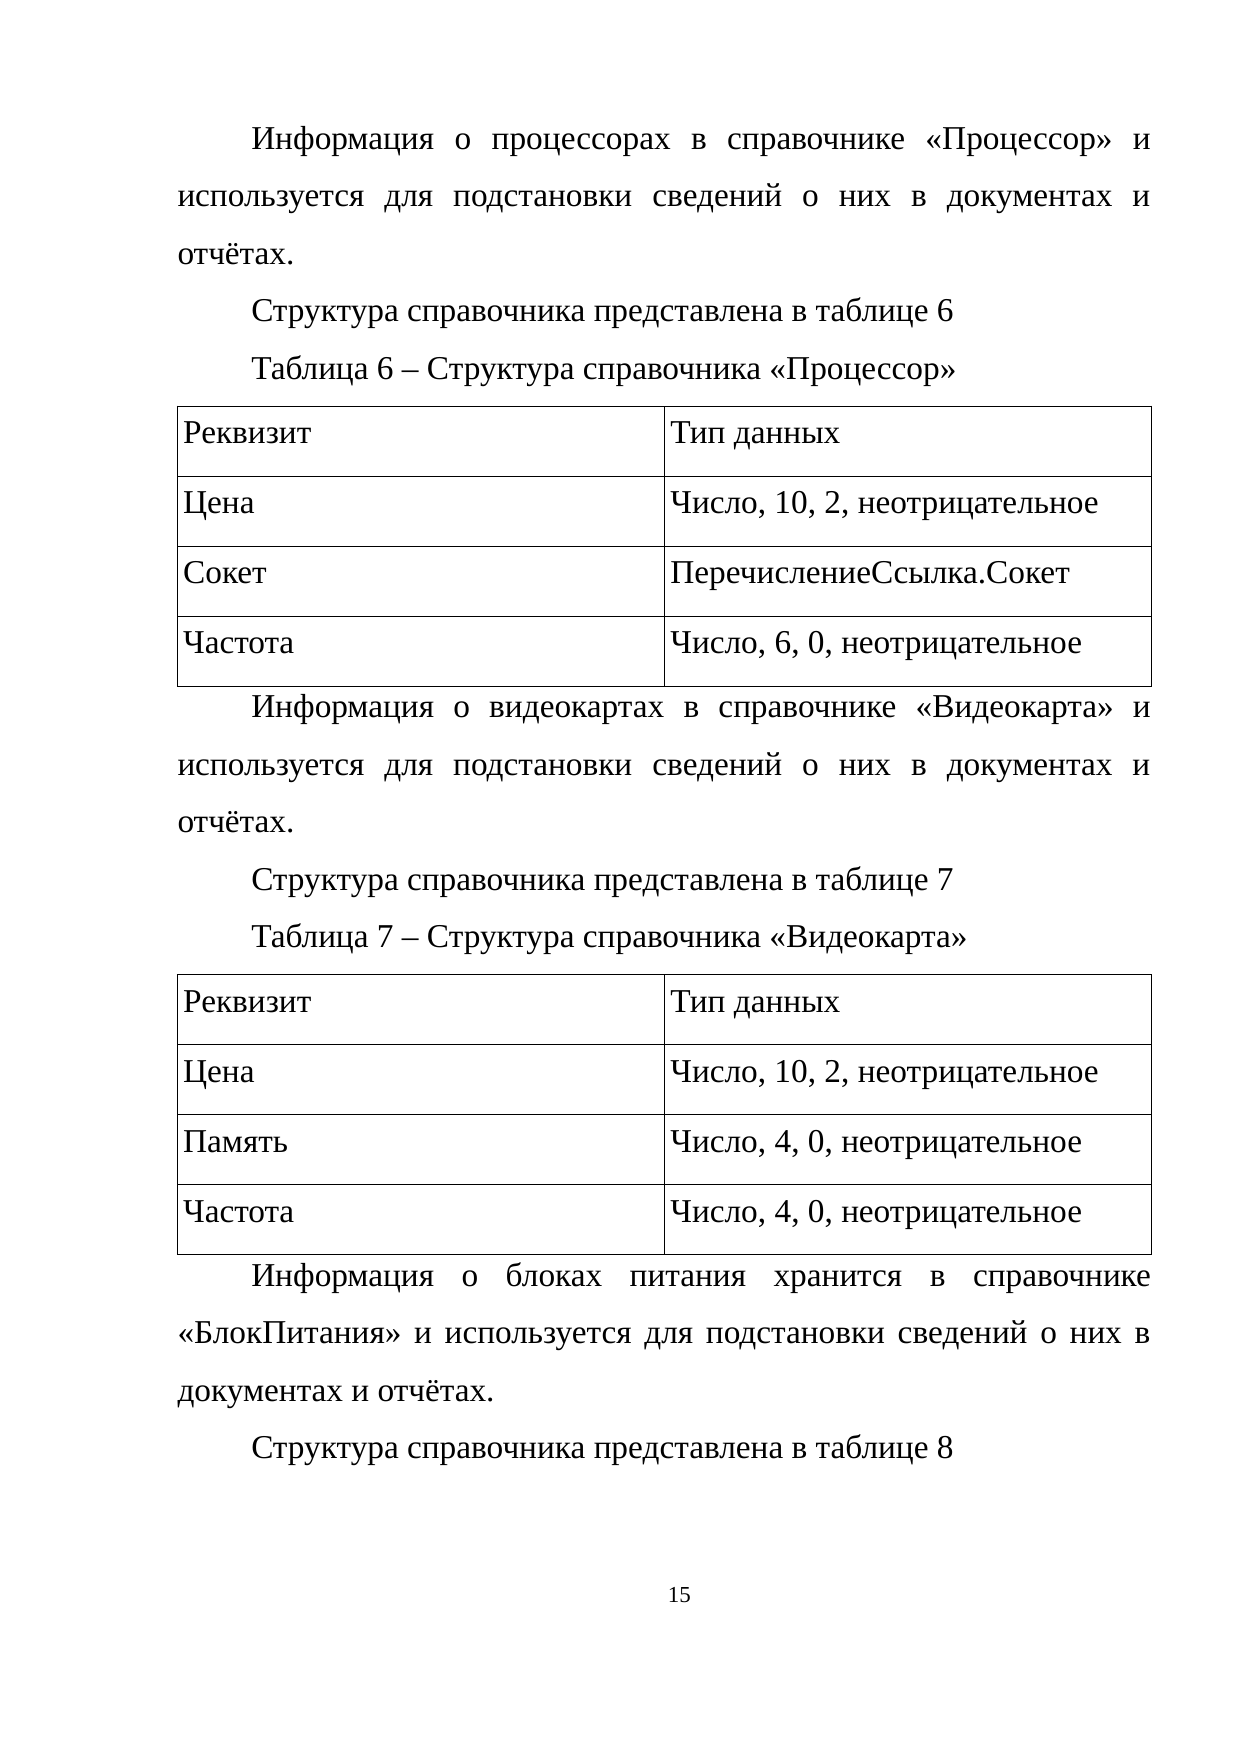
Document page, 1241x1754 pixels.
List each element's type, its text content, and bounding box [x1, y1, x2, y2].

table_cell Память [178, 1115, 664, 1184]
text Таблица 6 – Структура справочника «Процессор» [177, 348, 1152, 386]
table_header Реквизит [178, 975, 664, 1044]
table_cell Число, 4, 0, неотрицательное [665, 1185, 1151, 1254]
table_cell Число, 10, 2, неотрицательное [665, 477, 1151, 546]
text Информация о видеокартах в справочнике «Видеокарта» и используется для подстановки сведений о них в документах и отчётах. [177, 687, 1152, 840]
text Таблица 7 – Структура справочника «Видеокарта» [177, 917, 1152, 955]
table_cell Сокет [178, 547, 664, 616]
table_header Реквизит [178, 407, 664, 476]
table_cell Частота [178, 617, 664, 686]
table_cell Цена [178, 477, 664, 546]
table_cell Частота [178, 1185, 664, 1254]
text Структура справочника представлена в таблице 7 [177, 859, 1152, 897]
text Информация о процессорах в справочнике «Процессор» и используется для подстановки сведений о них в документах и отчётах. [177, 118, 1152, 271]
table_cell Число, 4, 0, неотрицательное [665, 1115, 1151, 1184]
text Структура справочника представлена в таблице 8 [177, 1428, 1152, 1466]
text Информация о блоках питания хранится в справочнике «БлокПитания» и используется для подстановки сведений о них в документах и отчётах. [177, 1255, 1152, 1408]
table_cell Число, 6, 0, неотрицательное [665, 617, 1151, 686]
table_header Тип данных [665, 975, 1151, 1044]
text Структура справочника представлена в таблице 6 [177, 291, 1152, 329]
table_cell Цена [178, 1045, 664, 1114]
table_cell Число, 10, 2, неотрицательное [665, 1045, 1151, 1114]
table_cell ПеречислениеСсылка.Сокет [665, 547, 1151, 616]
table_header Тип данных [665, 407, 1151, 476]
